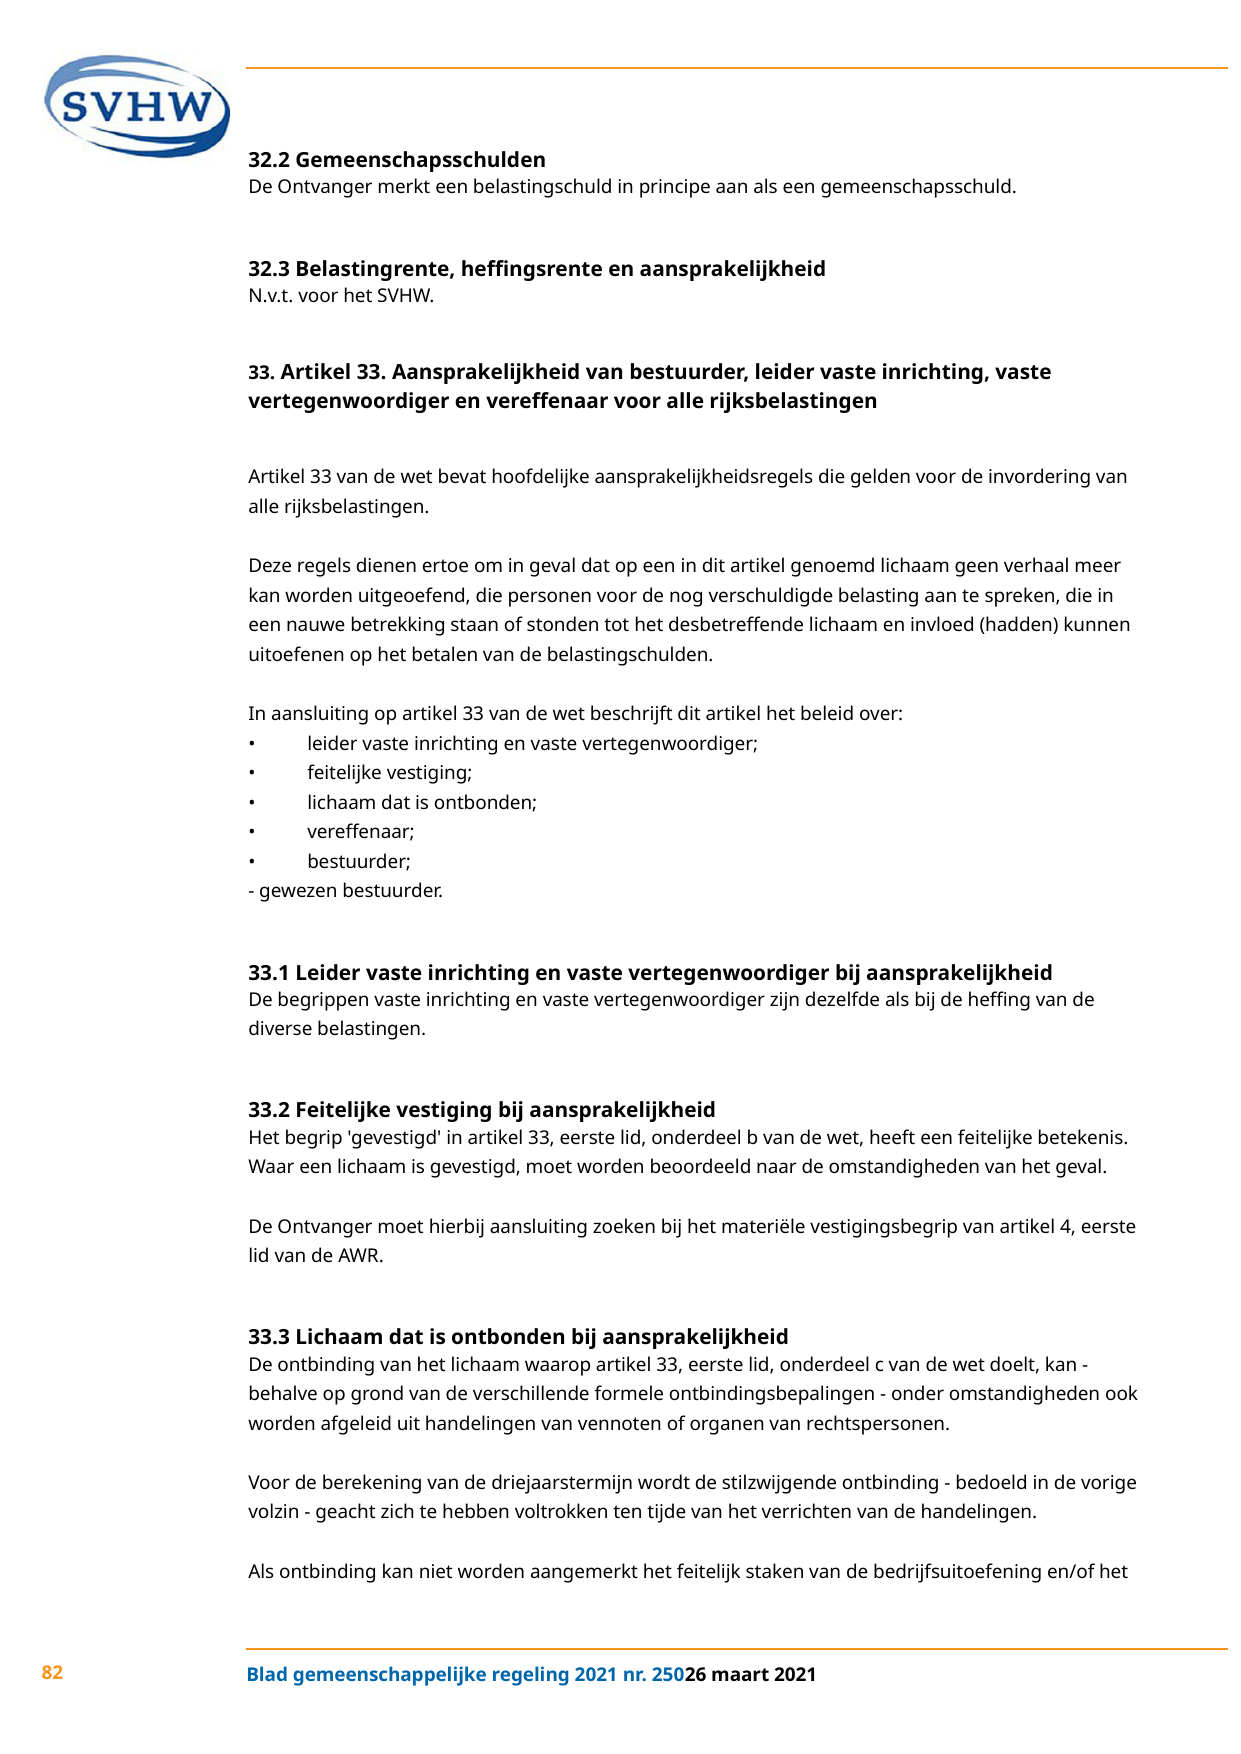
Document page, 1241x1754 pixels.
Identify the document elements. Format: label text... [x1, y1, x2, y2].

text Het begrip 'gevestigd' in artikel 33, eerste lid, onderdeel b van de wet, heeft een feitelijke betekenis. Waar een lichaam is gevestigd, moet worden beoordeeld naar de omstandigheden van het geval. [248, 1124, 1152, 1179]
list leider vaste inrichting en vaste vertegenwoordiger; [248, 730, 1152, 755]
text - gewezen bestuurder. [248, 878, 1152, 903]
text Deze regels dienen ertoe om in geval dat op een in dit artikel genoemd lichaam geen verhaal meer kan worden uitgeoefend, die personen voor de nog verschuldigde belasting aan te spreken, die in een nauwe betrekking staan of stonden tot het desbetreffende lichaam en invloed (hadden) kunnen uitoefenen op het betalen van de belastingschulden. [248, 552, 1152, 667]
list feitelijke vestiging; [248, 759, 1152, 785]
text De begrippen vaste inrichting en vaste vertegenwoordiger zijn dezelfde als bij de heffing van de diverse belastingen. [248, 986, 1152, 1041]
list lichaam dat is ontbonden; [248, 789, 1152, 814]
text Als ontbinding kan niet worden aangemerkt het feitelijk staken van de bedrijfsuitoefening en/of het [248, 1558, 1152, 1584]
text 33. Artikel 33. Aansprakelijkheid van bestuurder, leider vaste inrichting, vaste vertegenwoordiger en vereffenaar voor alle rijksbelastingen [248, 357, 1152, 414]
text 33.1 Leider vaste inrichting en vaste vertegenwoordiger bij aansprakelijkheid [248, 958, 1152, 986]
text Voor de berekening van de driejaarstermijn wordt de stilzwijgende ontbinding - bedoeld in de vorige volzin - geacht zich te hebben voltrokken ten tijde van het verrichten van de handelingen. [248, 1469, 1152, 1524]
text 33.2 Feitelijke vestiging bij aansprakelijkheid [248, 1096, 1152, 1124]
text N.v.t. voor het SVHW. [248, 282, 1152, 308]
text De ontbinding van het lichaam waarop artikel 33, eerste lid, onderdeel c van de wet doelt, kan - behalve op grond van de verschillende formele ontbindingsbepalingen - onder omstandigheden ook worden afgeleid uit handelingen van vennoten of organen van rechtspersonen. [248, 1351, 1152, 1436]
picture [41, 47, 231, 172]
list bestuurder; [248, 848, 1152, 874]
text In aansluiting op artikel 33 van de wet beschrijft dit artikel het beleid over: [248, 700, 1152, 726]
text 33.3 Lichaam dat is ontbonden bij aansprakelijkheid [248, 1322, 1152, 1351]
list vereffenaar; [248, 818, 1152, 844]
text De Ontvanger merkt een belastingschuld in principe aan als een gemeenschapsschuld. [248, 174, 1152, 199]
text De Ontvanger moet hierbij aansluiting zoeken bij het materiële vestigingsbegrip van artikel 4, eerste lid van de AWR. [248, 1213, 1152, 1268]
text Artikel 33 van de wet bevat hoofdelijke aansprakelijkheidsregels die gelden voor de invordering van alle rijksbelastingen. [248, 463, 1152, 519]
text 32.3 Belastingrente, heffingsrente en aansprakelijkheid [248, 254, 1152, 282]
text 32.2 Gemeenschapsschulden [248, 145, 1152, 174]
